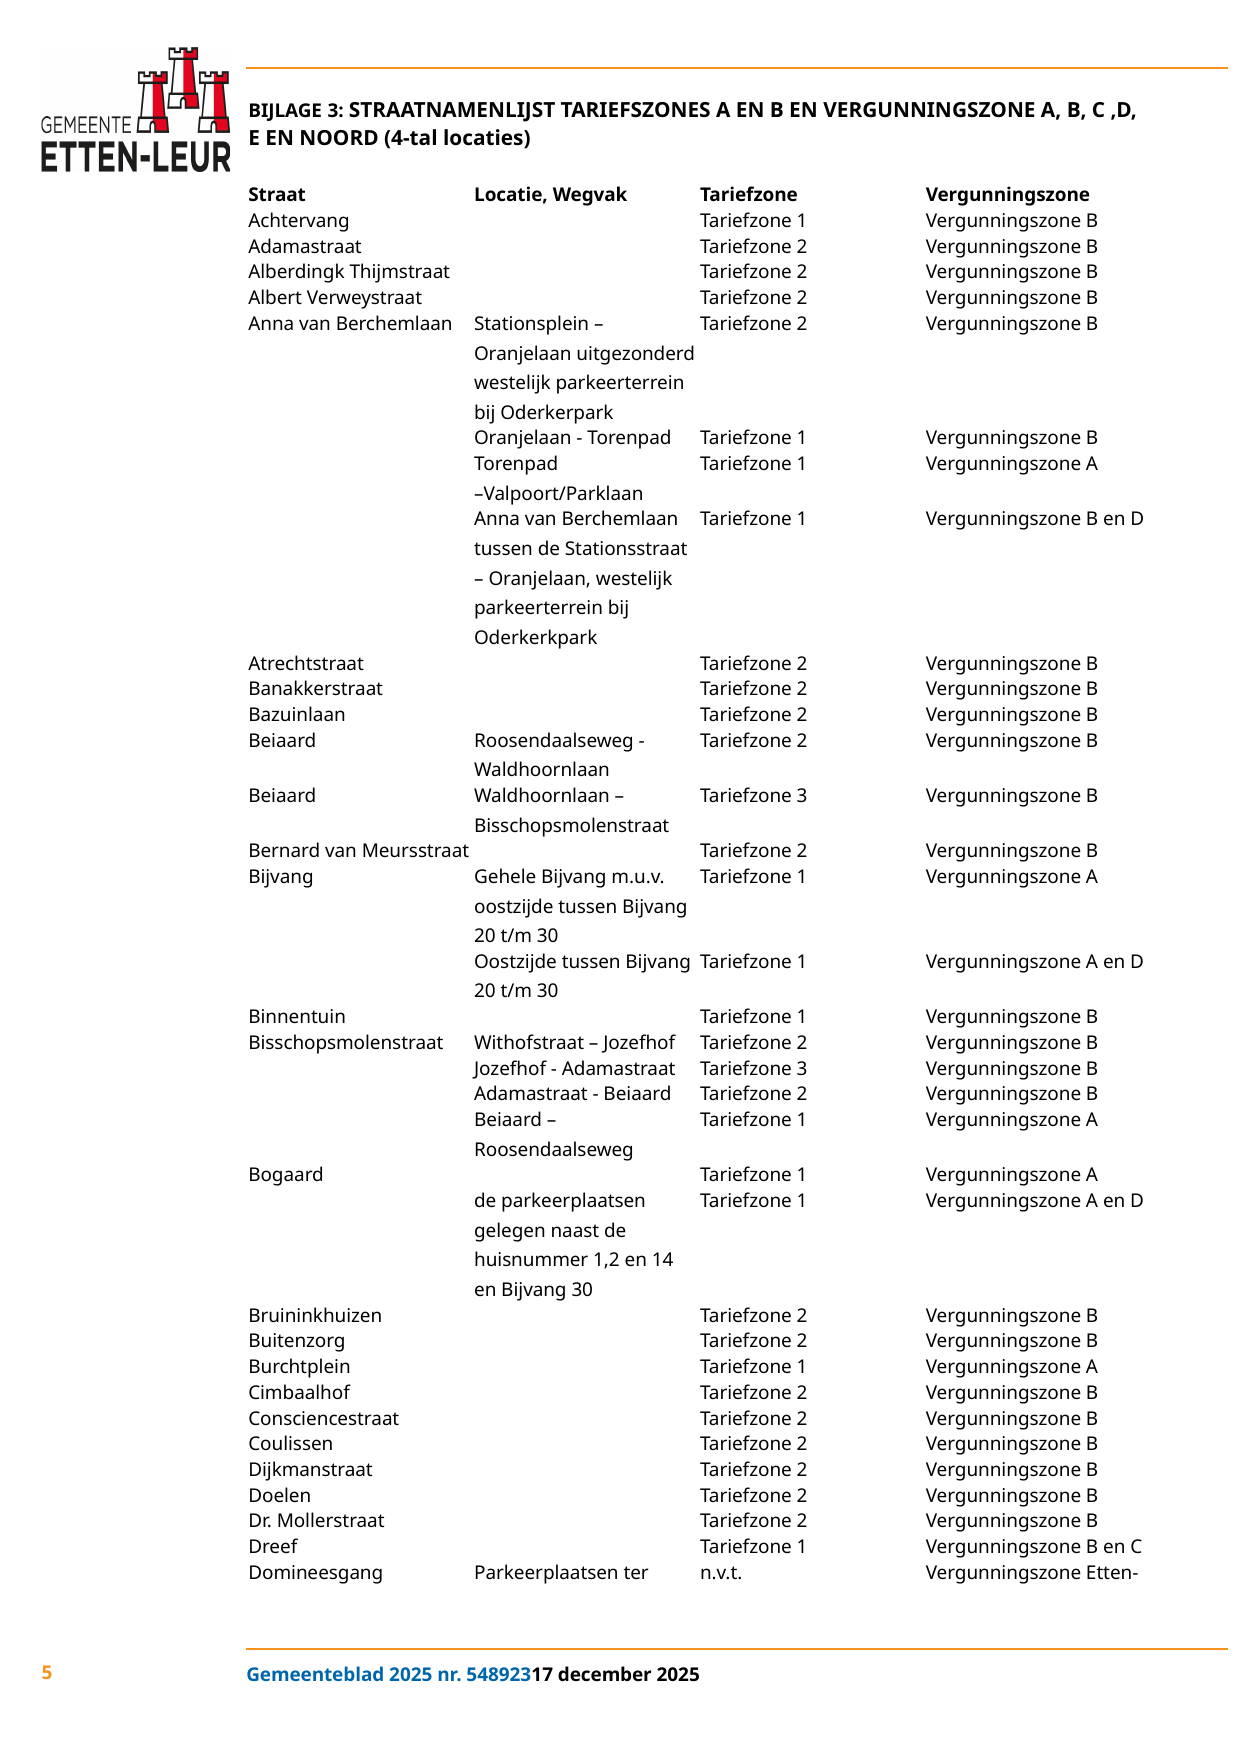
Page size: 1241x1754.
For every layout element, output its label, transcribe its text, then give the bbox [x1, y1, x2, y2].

table_cell Vergunningszone B [926, 233, 1152, 259]
table_cell Vergunningszone B [926, 1508, 1152, 1533]
table_cell Tariefzone 1 [700, 450, 926, 506]
table_cell Vergunningszone B [926, 1482, 1152, 1508]
table_cell Tariefzone 2 [700, 233, 926, 259]
table_cell [474, 1405, 700, 1431]
table_cell [474, 1302, 700, 1328]
table_cell Vergunningszone B [926, 1328, 1152, 1353]
table_cell Adamastraat - Beiaard [474, 1081, 700, 1106]
table_cell Doelen [248, 1482, 474, 1508]
table_cell Tariefzone 2 [700, 259, 926, 284]
table_cell [248, 1106, 474, 1162]
table_cell Buitenzorg [248, 1328, 474, 1353]
table_cell Vergunningszone B [926, 1405, 1152, 1431]
table_header Vergunningszone [926, 181, 1152, 207]
text BIJLAGE 3: STRAATNAMENLIJST TARIEFSZONES A EN B EN VERGUNNINGSZONE A, B, C ,D, E EN NOORD (4-tal locaties) [248, 95, 1152, 152]
table_cell Beiaard [248, 727, 474, 782]
table_cell [474, 1534, 700, 1559]
table_cell Tariefzone 2 [700, 1081, 926, 1106]
table_cell [248, 425, 474, 450]
table_header Locatie, Wegvak [474, 181, 700, 207]
table_cell [474, 1379, 700, 1405]
table_cell Vergunningszone B [926, 701, 1152, 727]
table_cell Albert Verweystraat [248, 284, 474, 310]
table_cell Vergunningszone B [926, 650, 1152, 675]
table_cell Tariefzone 1 [700, 1188, 926, 1302]
table_cell Vergunningszone B [926, 259, 1152, 284]
table_cell Bruininkhuizen [248, 1302, 474, 1328]
table_cell [248, 948, 474, 1003]
table_cell [474, 675, 700, 701]
table_cell Beiaard – Roosendaalseweg [474, 1106, 700, 1162]
table_cell Vergunningszone B [926, 425, 1152, 450]
table_cell Bernard van Meursstraat [248, 838, 474, 863]
table_cell Tariefzone 1 [700, 1106, 926, 1162]
table_cell Parkeerplaatsen ter [474, 1559, 700, 1585]
table_cell Vergunningszone B [926, 1004, 1152, 1029]
table_cell [474, 259, 700, 284]
table_cell Vergunningszone B [926, 1302, 1152, 1328]
table_cell Tariefzone 1 [700, 1534, 926, 1559]
table_cell [474, 207, 700, 233]
table_cell Oostzijde tussen Bijvang 20 t/m 30 [474, 948, 700, 1003]
table_cell Tariefzone 1 [700, 1162, 926, 1187]
table_cell Vergunningszone B [926, 1081, 1152, 1106]
table_cell n.v.t. [700, 1559, 926, 1585]
table_cell [248, 1081, 474, 1106]
table_cell [474, 1353, 700, 1379]
table_cell Tariefzone 1 [700, 948, 926, 1003]
table_cell Tariefzone 2 [700, 284, 926, 310]
table_cell Vergunningszone B [926, 284, 1152, 310]
table_cell [474, 1004, 700, 1029]
table_cell Tariefzone 2 [700, 1029, 926, 1055]
table_cell Adamastraat [248, 233, 474, 259]
table_cell Tariefzone 1 [700, 1353, 926, 1379]
table_cell [474, 838, 700, 863]
table_cell Tariefzone 2 [700, 1431, 926, 1456]
table_cell Vergunningszone A [926, 863, 1152, 948]
table_cell Vergunningszone B [926, 1431, 1152, 1456]
table_cell Atrechtstraat [248, 650, 474, 675]
table_cell Dreef [248, 1534, 474, 1559]
table_cell Vergunningszone B [926, 838, 1152, 863]
table_cell [474, 1328, 700, 1353]
table_cell Tariefzone 2 [700, 701, 926, 727]
table_cell Tariefzone 3 [700, 782, 926, 837]
table_cell Tariefzone 2 [700, 727, 926, 782]
table_cell Bijvang [248, 863, 474, 948]
table_cell Vergunningszone A en D [926, 1188, 1152, 1302]
table_cell Tariefzone 2 [700, 650, 926, 675]
table_cell [474, 233, 700, 259]
table_cell Bazuinlaan [248, 701, 474, 727]
table_cell Dr. Mollerstraat [248, 1508, 474, 1533]
table_cell Tariefzone 1 [700, 425, 926, 450]
table_cell [474, 650, 700, 675]
table_cell Beiaard [248, 782, 474, 837]
table_cell Bisschopsmolenstraat [248, 1029, 474, 1055]
table_cell Vergunningszone A [926, 1106, 1152, 1162]
table_cell Tariefzone 2 [700, 1456, 926, 1482]
table_cell Vergunningszone A en D [926, 948, 1152, 1003]
table_cell Waldhoornlaan – Bisschopsmolenstraat [474, 782, 700, 837]
table_cell Tariefzone 2 [700, 1482, 926, 1508]
table_cell Dijkmanstraat [248, 1456, 474, 1482]
table_cell Tariefzone 2 [700, 1508, 926, 1533]
table_cell [248, 1055, 474, 1081]
table_cell Withofstraat – Jozefhof [474, 1029, 700, 1055]
table_cell [474, 1162, 700, 1187]
table_cell Vergunningszone Etten- [926, 1559, 1152, 1585]
table_cell Vergunningszone A [926, 1353, 1152, 1379]
table_cell Vergunningszone B [926, 1456, 1152, 1482]
table_cell [248, 450, 474, 506]
table_cell Tariefzone 3 [700, 1055, 926, 1081]
table_cell [474, 701, 700, 727]
table_cell [474, 1431, 700, 1456]
table_cell Consciencestraat [248, 1405, 474, 1431]
table_cell Vergunningszone B [926, 782, 1152, 837]
table_cell Vergunningszone B [926, 1055, 1152, 1081]
table_cell Anna van Berchemlaan [248, 310, 474, 424]
table_header Tariefzone [700, 181, 926, 207]
table_cell Tariefzone 2 [700, 675, 926, 701]
table_cell Burchtplein [248, 1353, 474, 1379]
table_cell Vergunningszone A [926, 1162, 1152, 1187]
table_cell Domineesgang [248, 1559, 474, 1585]
table_cell Alberdingk Thijmstraat [248, 259, 474, 284]
table_cell Binnentuin [248, 1004, 474, 1029]
table_cell Vergunningszone B [926, 1379, 1152, 1405]
table_cell de parkeerplaatsen gelegen naast de huisnummer 1,2 en 14 en Bijvang 30 [474, 1188, 700, 1302]
table_cell Coulissen [248, 1431, 474, 1456]
table_cell Roosendaalseweg - Waldhoornlaan [474, 727, 700, 782]
table_cell Vergunningszone B [926, 1029, 1152, 1055]
table_cell Tariefzone 2 [700, 1328, 926, 1353]
table_cell Vergunningszone A [926, 450, 1152, 506]
table_cell Vergunningszone B [926, 310, 1152, 424]
table_cell [474, 284, 700, 310]
table_cell Achtervang [248, 207, 474, 233]
table_cell Banakkerstraat [248, 675, 474, 701]
table_cell Jozefhof - Adamastraat [474, 1055, 700, 1081]
table_cell Vergunningszone B [926, 727, 1152, 782]
table_cell Anna van Berchemlaan tussen de Stationsstraat – Oranjelaan, westelijk parkeerterrein bij Oderkerkpark [474, 506, 700, 650]
table_cell Tariefzone 1 [700, 506, 926, 650]
table_cell Tariefzone 2 [700, 1302, 926, 1328]
table_cell Oranjelaan - Torenpad [474, 425, 700, 450]
table_cell Tariefzone 2 [700, 1405, 926, 1431]
table_cell [474, 1456, 700, 1482]
table_cell Torenpad –Valpoort/Parklaan [474, 450, 700, 506]
table_cell Vergunningszone B [926, 675, 1152, 701]
table_cell Stationsplein – Oranjelaan uitgezonderd westelijk parkeerterrein bij Oderkerpark [474, 310, 700, 424]
table_cell [474, 1482, 700, 1508]
table_cell Tariefzone 2 [700, 838, 926, 863]
table_cell Gehele Bijvang m.u.v. oostzijde tussen Bijvang 20 t/m 30 [474, 863, 700, 948]
table_cell Cimbaalhof [248, 1379, 474, 1405]
table_cell Tariefzone 2 [700, 1379, 926, 1405]
table_cell Tariefzone 1 [700, 207, 926, 233]
table_header Straat [248, 181, 474, 207]
table_cell Vergunningszone B en C [926, 1534, 1152, 1559]
table_cell Tariefzone 2 [700, 310, 926, 424]
table_cell Vergunningszone B [926, 207, 1152, 233]
table_cell [248, 506, 474, 650]
table_cell Tariefzone 1 [700, 1004, 926, 1029]
table_cell Vergunningszone B en D [926, 506, 1152, 650]
table_cell Tariefzone 1 [700, 863, 926, 948]
table_cell Bogaard [248, 1162, 474, 1187]
picture [41, 47, 231, 172]
table_cell [474, 1508, 700, 1533]
table_cell [248, 1188, 474, 1302]
